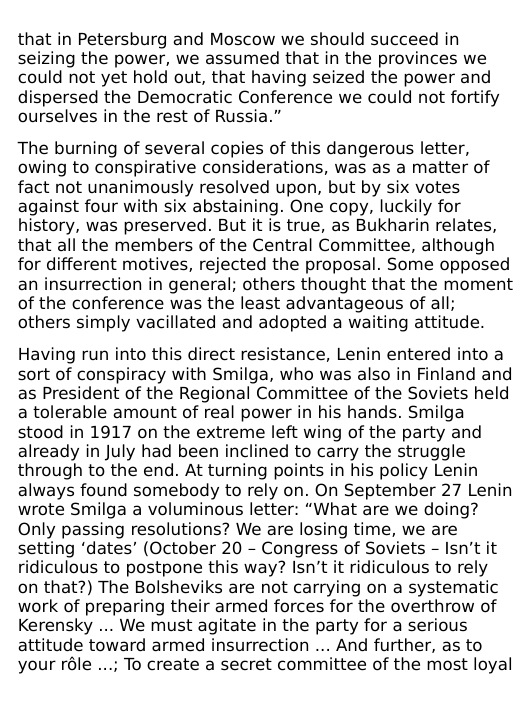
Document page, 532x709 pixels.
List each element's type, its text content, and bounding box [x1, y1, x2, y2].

text that in Petersburg and Moscow we should succeed in seizing the power, we assumed that in the provinces we could not yet hold out, that having seized the power and dispersed the Democratic Conference we could not fortify ourselves in the rest of Russia.” [18, 29, 514, 126]
text The burning of several copies of this dangerous letter, owing to conspirative considerations, was as a matter of fact not unanimously resolved upon, but by six votes against four with six abstaining. One copy, luckily for history, was preserved. But it is true, as Bukharin relates, that all the members of the Central Committee, although for different motives, rejected the proposal. Some opposed an insurrection in general; others thought that the moment of the conference was the least advantageous of all; others simply vacillated and adopted a waiting attitude. [18, 139, 514, 333]
text Having run into this direct resistance, Lenin entered into a sort of conspiracy with Smilga, who was also in Finland and as President of the Regional Committee of the Soviets held a tolerable amount of real power in his hands. Smilga stood in 1917 on the extreme left wing of the party and already in July had been inclined to carry the struggle through to the end. At turning points in his policy Lenin always found somebody to rely on. On September 27 Lenin wrote Smilga a voluminous letter: “What are we doing? Only passing resolutions? We are losing time, we are setting ‘dates’ (October 20 – Congress of Soviets – Isn’t it ridiculous to postpone this way? Isn’t it ridiculous to rely on that?) The Bolsheviks are not carrying on a systematic work of preparing their armed forces for the overthrow of Kerensky ... We must agitate in the party for a serious attitude toward armed insurrection ... And further, as to your rôle ...; To create a secret committee of the most loyal [18, 345, 514, 674]
